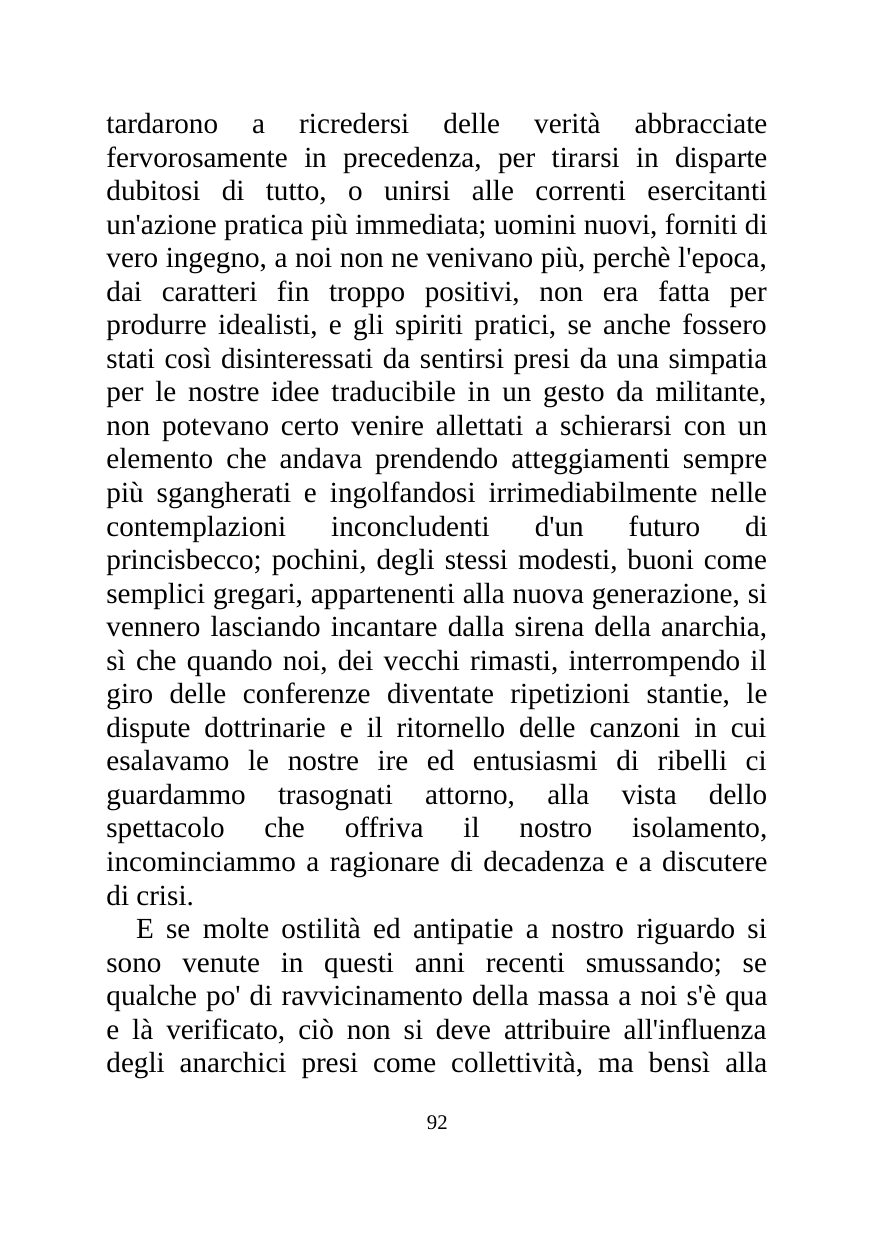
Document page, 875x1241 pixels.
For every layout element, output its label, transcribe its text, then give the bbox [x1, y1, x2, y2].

text E se molte ostilità ed antipatie a nostro riguardo si sono venute in questi anni recenti smussando; se qualche po' di ravvicinamento della massa a noi s'è qua e là verificato, ciò non si deve attribuire all'influenza degli anarchici presi come collettività, ma bensì alla [106, 911, 768, 1079]
text tardarono a ricredersi delle verità abbracciate fervorosamente in precedenza, per tirarsi in disparte dubitosi di tutto, o unirsi alle correnti esercitanti un'azione pratica più immediata; uomini nuovi, forniti di vero ingegno, a noi non ne venivano più, perchè l'epoca, dai caratteri fin troppo positivi, non era fatta per produrre idealisti, e gli spiriti pratici, se anche fossero stati così disinteressati da sentirsi presi da una simpatia per le nostre idee traducibile in un gesto da militante, non potevano certo venire allettati a schierarsi con un elemento che andava prendendo atteggiamenti sempre più sgangherati e ingolfandosi irrimediabilmente nelle contemplazioni inconcludenti d'un futuro di princisbecco; pochini, degli stessi modesti, buoni come semplici gregari, appartenenti alla nuova generazione, si vennero lasciando incantare dalla sirena della anarchia, sì che quando noi, dei vecchi rimasti, interrompendo il giro delle conferenze diventate ripetizioni stantie, le dispute dottrinarie e il ritornello delle canzoni in cui esalavamo le nostre ire ed entusiasmi di ribelli ci guardammo trasognati attorno, alla vista dello spettacolo che offriva il nostro isolamento, incominciammo a ragionare di decadenza e a discutere di crisi. [106, 106, 768, 911]
